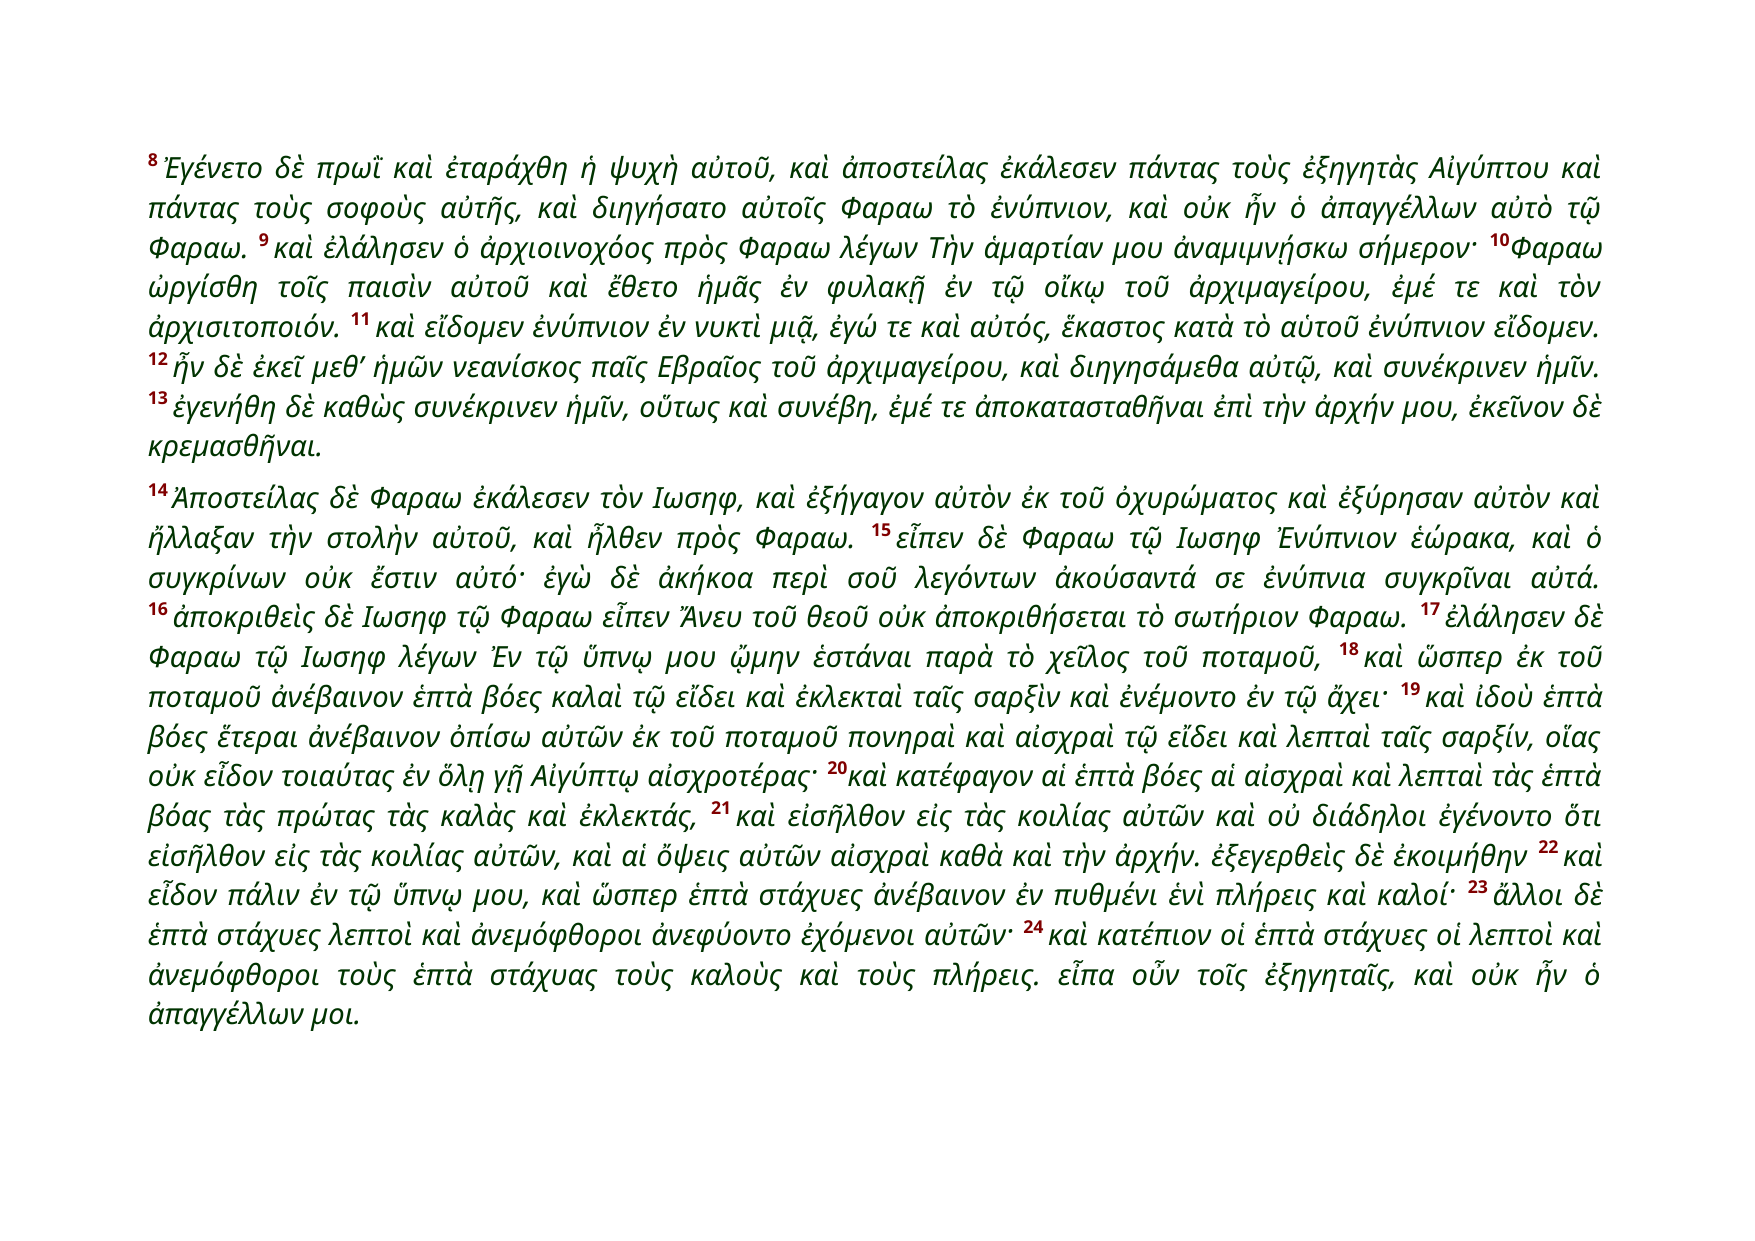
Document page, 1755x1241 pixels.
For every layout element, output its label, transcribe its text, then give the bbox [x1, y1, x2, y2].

text 8 Ἐγένετο δὲ πρωῒ καὶ ἐταράχθη ἡ ψυχὴ αὐτοῦ, καὶ ἀποστείλας ἐκάλεσεν πάντας τοὺς ἐξηγητὰς Αἰγύπτου καὶ πάντας τοὺς σοφοὺς αὐτῆς, καὶ διηγήσατο αὐτοῖς Φαραω τὸ ἐνύπνιον, καὶ οὐκ ἦν ὁ ἀπαγγέλλων αὐτὸ τῷ Φαραω. 9 καὶ ἐλάλησεν ὁ ἀρχιοινοχόος πρὸς Φαραω λέγων Τὴν ἁμαρτίαν μου ἀναμιμνῄσκω σήμερον· 10Φαραω ὠργίσθη τοῖς παισὶν αὐτοῦ καὶ ἔθετο ἡμᾶς ἐν φυλακῇ ἐν τῷ οἴκῳ τοῦ ἀρχιμαγείρου, ἐμέ τε καὶ τὸν ἀρχισιτοποιόν. 11 καὶ εἴδομεν ἐνύπνιον ἐν νυκτὶ μιᾷ, ἐγώ τε καὶ αὐτός, ἕκαστος κατὰ τὸ αὑτοῦ ἐνύπνιον εἴδομεν. 12 ἦν δὲ ἐκεῖ μεθ’ ἡμῶν νεανίσκος παῖς Εβραῖος τοῦ ἀρχιμαγείρου, καὶ διηγησάμεθα αὐτῷ, καὶ συνέκρινεν ἡμῖν. 13 ἐγενήθη δὲ καθὼς συνέκρινεν ἡμῖν, οὕτως καὶ συνέβη, ἐμέ τε ἀποκατασταθῆναι ἐπὶ τὴν ἀρχήν μου, ἐκεῖνον δὲ κρεμασθῆναι. [148, 148, 1606, 465]
text 14 Ἀποστείλας δὲ Φαραω ἐκάλεσεν τὸν Ιωσηφ, καὶ ἐξήγαγον αὐτὸν ἐκ τοῦ ὀχυρώματος καὶ ἐξύρησαν αὐτὸν καὶ ἤλλαξαν τὴν στολὴν αὐτοῦ, καὶ ἦλθεν πρὸς Φαραω. 15 εἶπεν δὲ Φαραω τῷ Ιωσηφ Ἐνύπνιον ἑώρακα, καὶ ὁ συγκρίνων οὐκ ἔστιν αὐτό· ἐγὼ δὲ ἀκήκοα περὶ σοῦ λεγόντων ἀκούσαντά σε ἐνύπνια συγκρῖναι αὐτά. 16 ἀποκριθεὶς δὲ Ιωσηφ τῷ Φαραω εἶπεν Ἄνευ τοῦ θεοῦ οὐκ ἀποκριθήσεται τὸ σωτήριον Φαραω. 17 ἐλάλησεν δὲ Φαραω τῷ Ιωσηφ λέγων Ἐν τῷ ὕπνῳ μου ᾤμην ἑστάναι παρὰ τὸ χεῖλος τοῦ ποταμοῦ, 18 καὶ ὥσπερ ἐκ τοῦ ποταμοῦ ἀνέβαινον ἑπτὰ βόες καλαὶ τῷ εἴδει καὶ ἐκλεκταὶ ταῖς σαρξὶν καὶ ἐνέμοντο ἐν τῷ ἄχει· 19 καὶ ἰδοὺ ἑπτὰ βόες ἕτεραι ἀνέβαινον ὀπίσω αὐτῶν ἐκ τοῦ ποταμοῦ πονηραὶ καὶ αἰσχραὶ τῷ εἴδει καὶ λεπταὶ ταῖς σαρξίν, οἵας οὐκ εἶδον τοιαύτας ἐν ὅλῃ γῇ Αἰγύπτῳ αἰσχροτέρας· 20καὶ κατέφαγον αἱ ἑπτὰ βόες αἱ αἰσχραὶ καὶ λεπταὶ τὰς ἑπτὰ βόας τὰς πρώτας τὰς καλὰς καὶ ἐκλεκτάς, 21 καὶ εἰσῆλθον εἰς τὰς κοιλίας αὐτῶν καὶ οὐ διάδηλοι ἐγένοντο ὅτι εἰσῆλθον εἰς τὰς κοιλίας αὐτῶν, καὶ αἱ ὄψεις αὐτῶν αἰσχραὶ καθὰ καὶ τὴν ἀρχήν. ἐξεγερθεὶς δὲ ἐκοιμήθην 22 καὶ εἶδον πάλιν ἐν τῷ ὕπνῳ μου, καὶ ὥσπερ ἑπτὰ στάχυες ἀνέβαινον ἐν πυθμένι ἑνὶ πλήρεις καὶ καλοί· 23 ἄλλοι δὲ ἑπτὰ στάχυες λεπτοὶ καὶ ἀνεμόφθοροι ἀνεφύοντο ἐχόμενοι αὐτῶν· 24 καὶ κατέπιον οἱ ἑπτὰ στάχυες οἱ λεπτοὶ καὶ ἀνεμόφθοροι τοὺς ἑπτὰ στάχυας τοὺς καλοὺς καὶ τοὺς πλήρεις. εἶπα οὖν τοῖς ἐξηγηταῖς, καὶ οὐκ ἦν ὁ ἀπαγγέλλων μοι. [148, 478, 1606, 1033]
